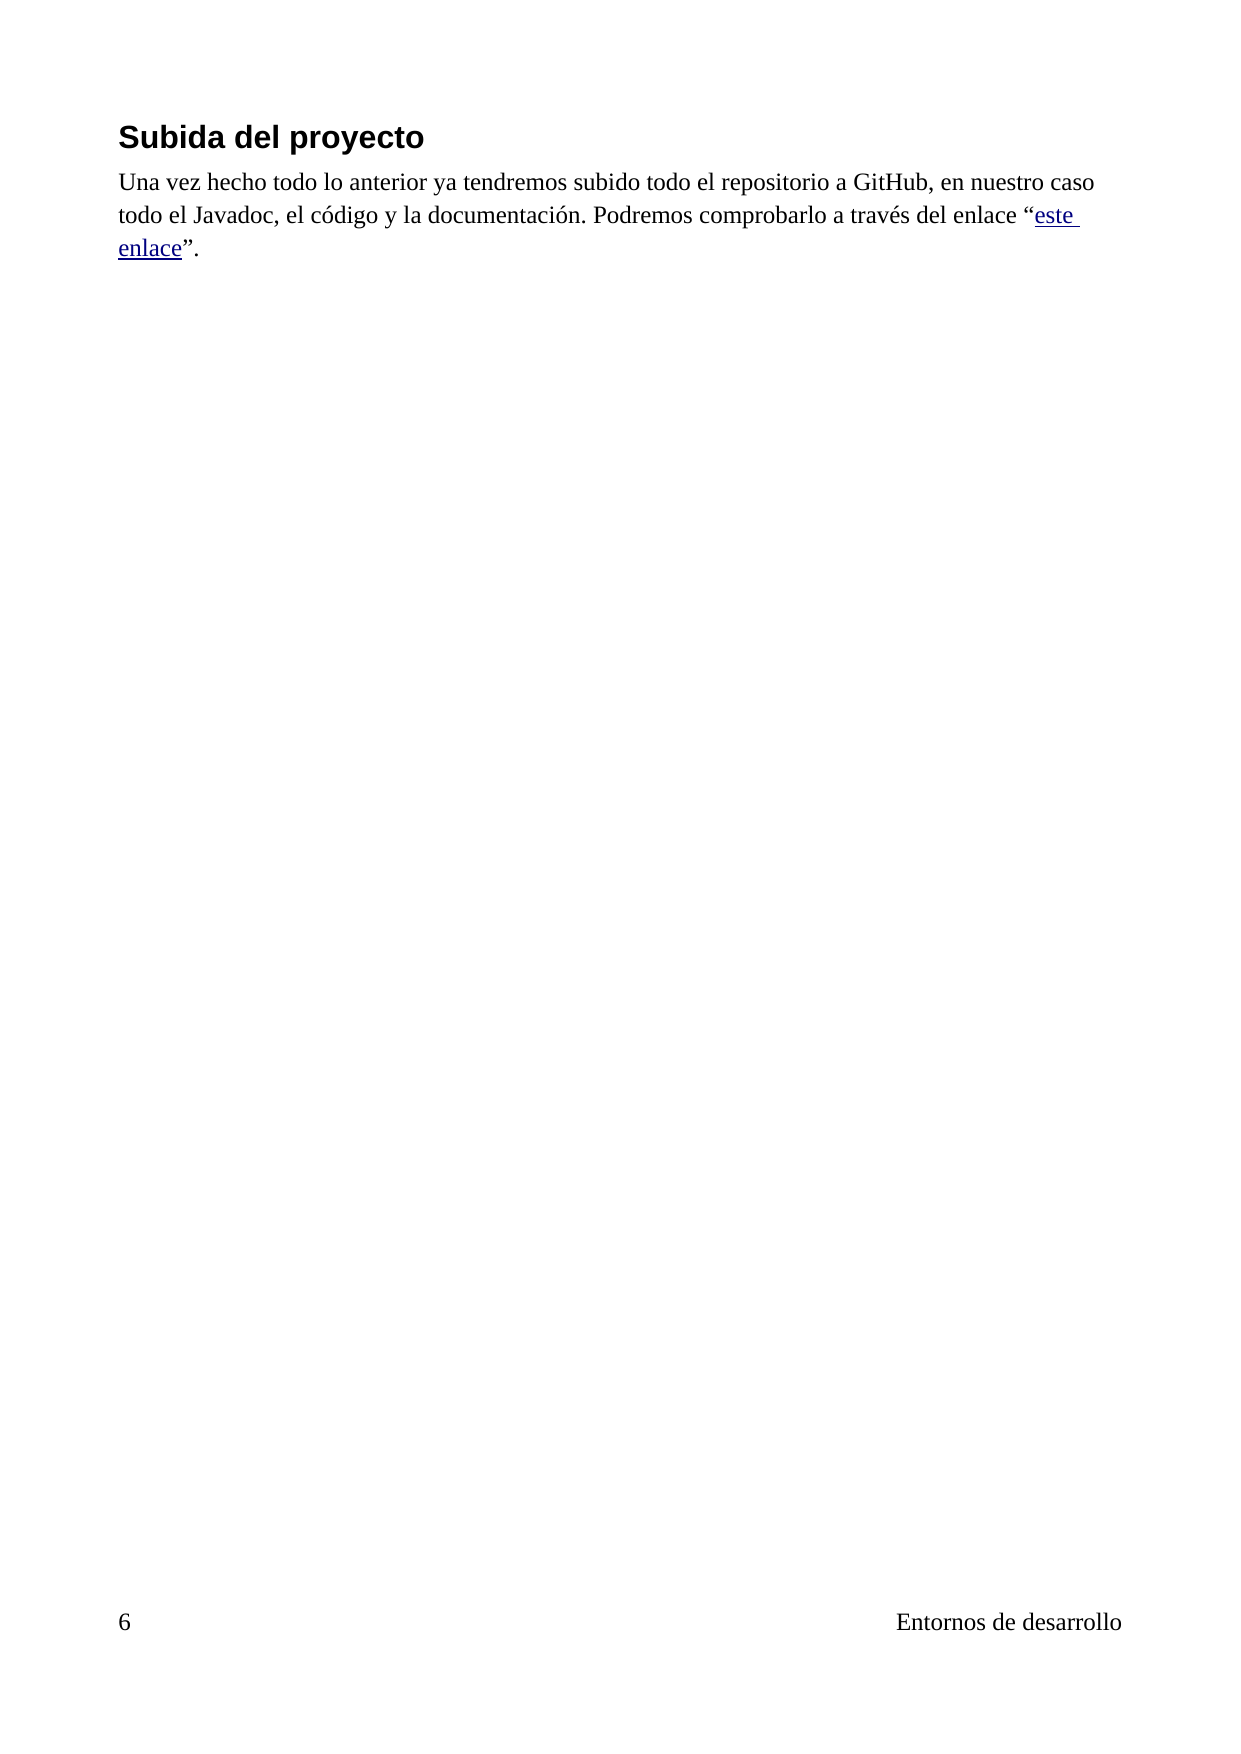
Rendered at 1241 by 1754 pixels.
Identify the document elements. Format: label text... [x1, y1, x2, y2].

text Una vez hecho todo lo anterior ya tendremos subido todo el repositorio a GitHub, en nuestro caso todo el Javadoc, el código y la documentación. Podremos comprobarlo a través del enlace “este enlace”. [118, 167, 1122, 262]
subtitle Subida del proyecto [118, 118, 1122, 155]
